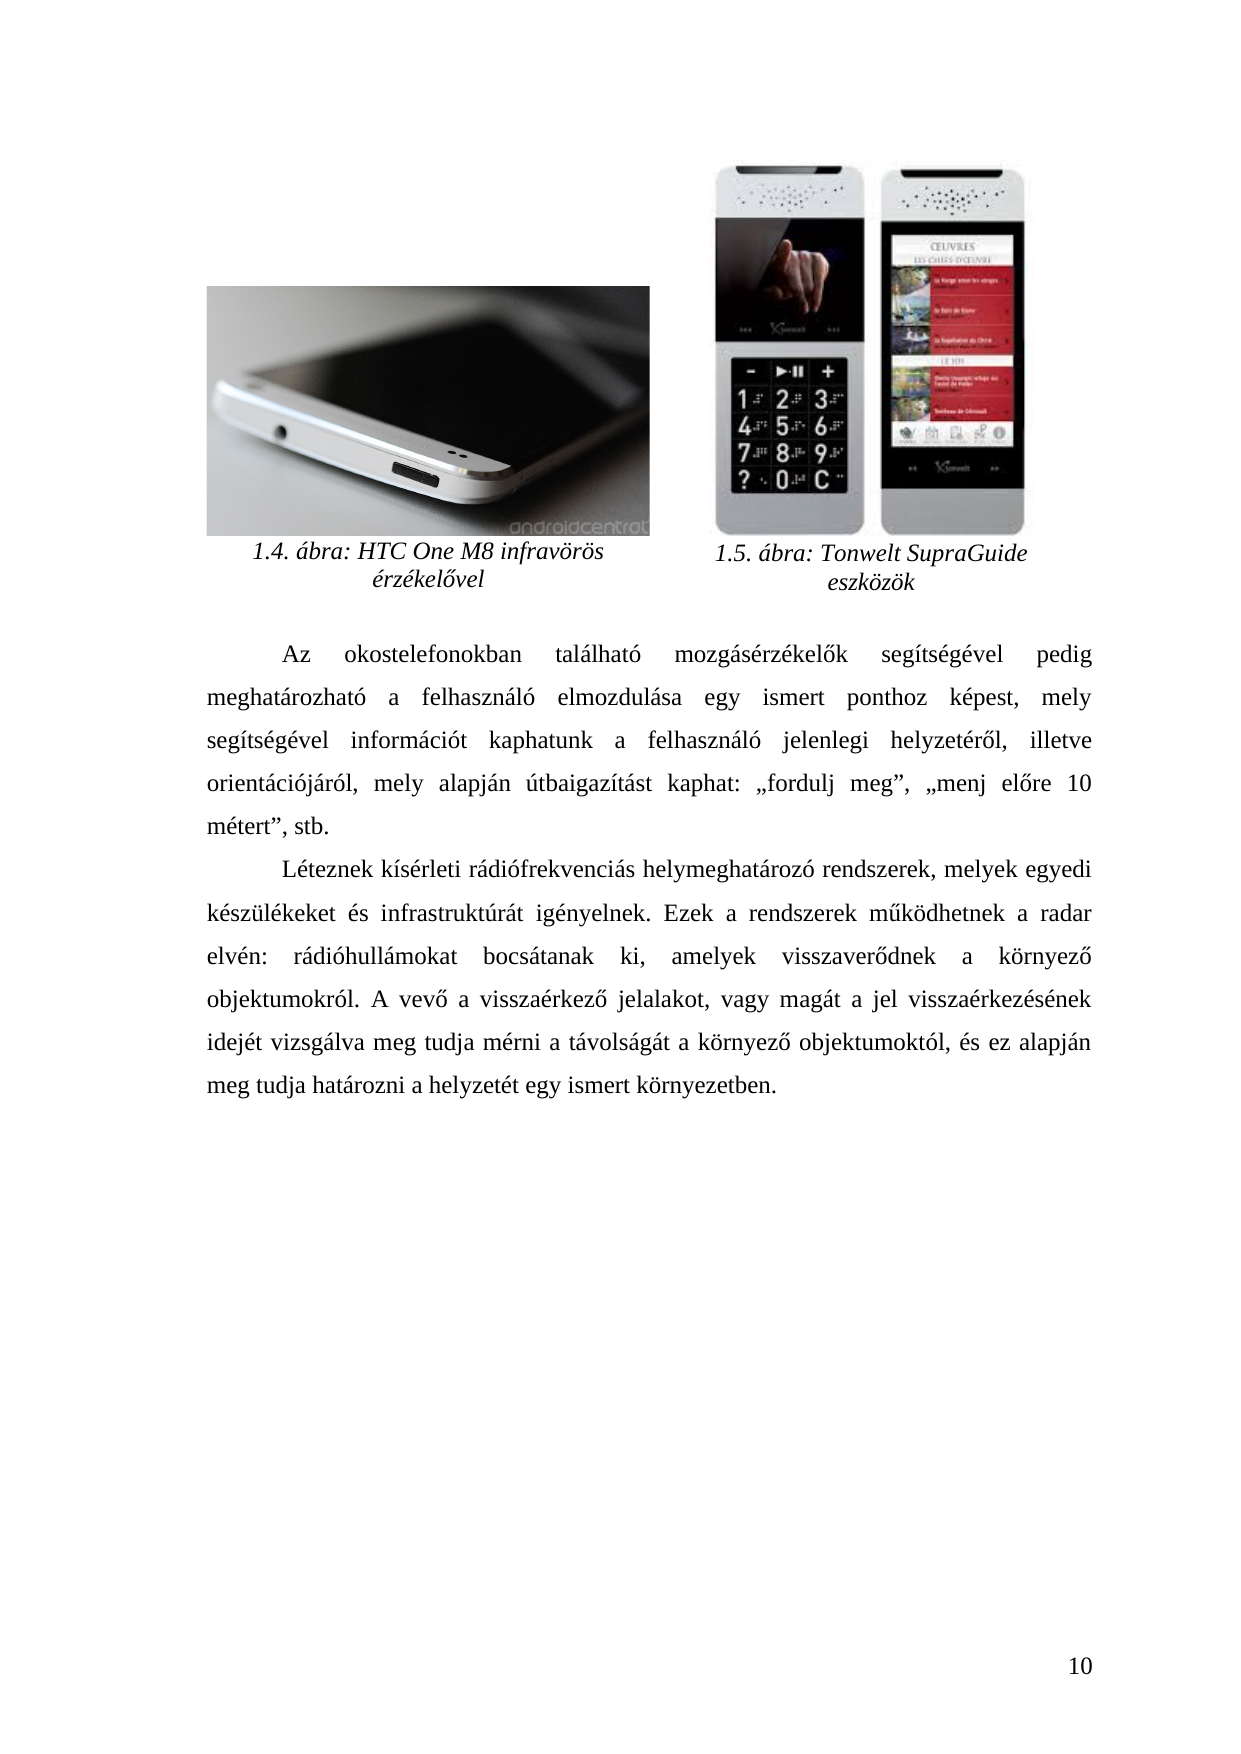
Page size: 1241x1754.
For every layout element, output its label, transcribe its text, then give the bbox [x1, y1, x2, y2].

picture [708, 160, 1034, 539]
table_header [709, 148, 1033, 160]
text Léteznek kísérleti rádiófrekvenciás helymeghatározó rendszerek, melyek egyedi készülékeket és infrastruktúrát igényelnek. Ezek a rendszerek működhetnek a radar elvén: rádióhullámokat bocsátanak ki, amelyek visszaverődnek a környező objektumokról. A vevő a visszaérkező jelalakot, vagy magát a jel visszaérkezésének idejét vizsgálva meg tudja mérni a távolságát a környező objektumoktól, és ez alapján meg tudja határozni a helyzetét egy ismert környezetben. [207, 854, 1093, 1099]
table_header [650, 148, 1093, 639]
table_header [207, 148, 649, 286]
text Az okostelefonokban található mozgásérzékelők segítségével pedig meghatározható a felhasználó elmozdulása egy ismert ponthoz képest, mely segítségével információt kaphatunk a felhasználó jelenlegi helyzetéről, illetve orientációjáról, mely alapján útbaigazítást kaphat: „fordulj meg”, „menj előre 10 métert”, stb. [207, 639, 1093, 840]
table_header [207, 536, 649, 639]
picture [206, 286, 650, 536]
